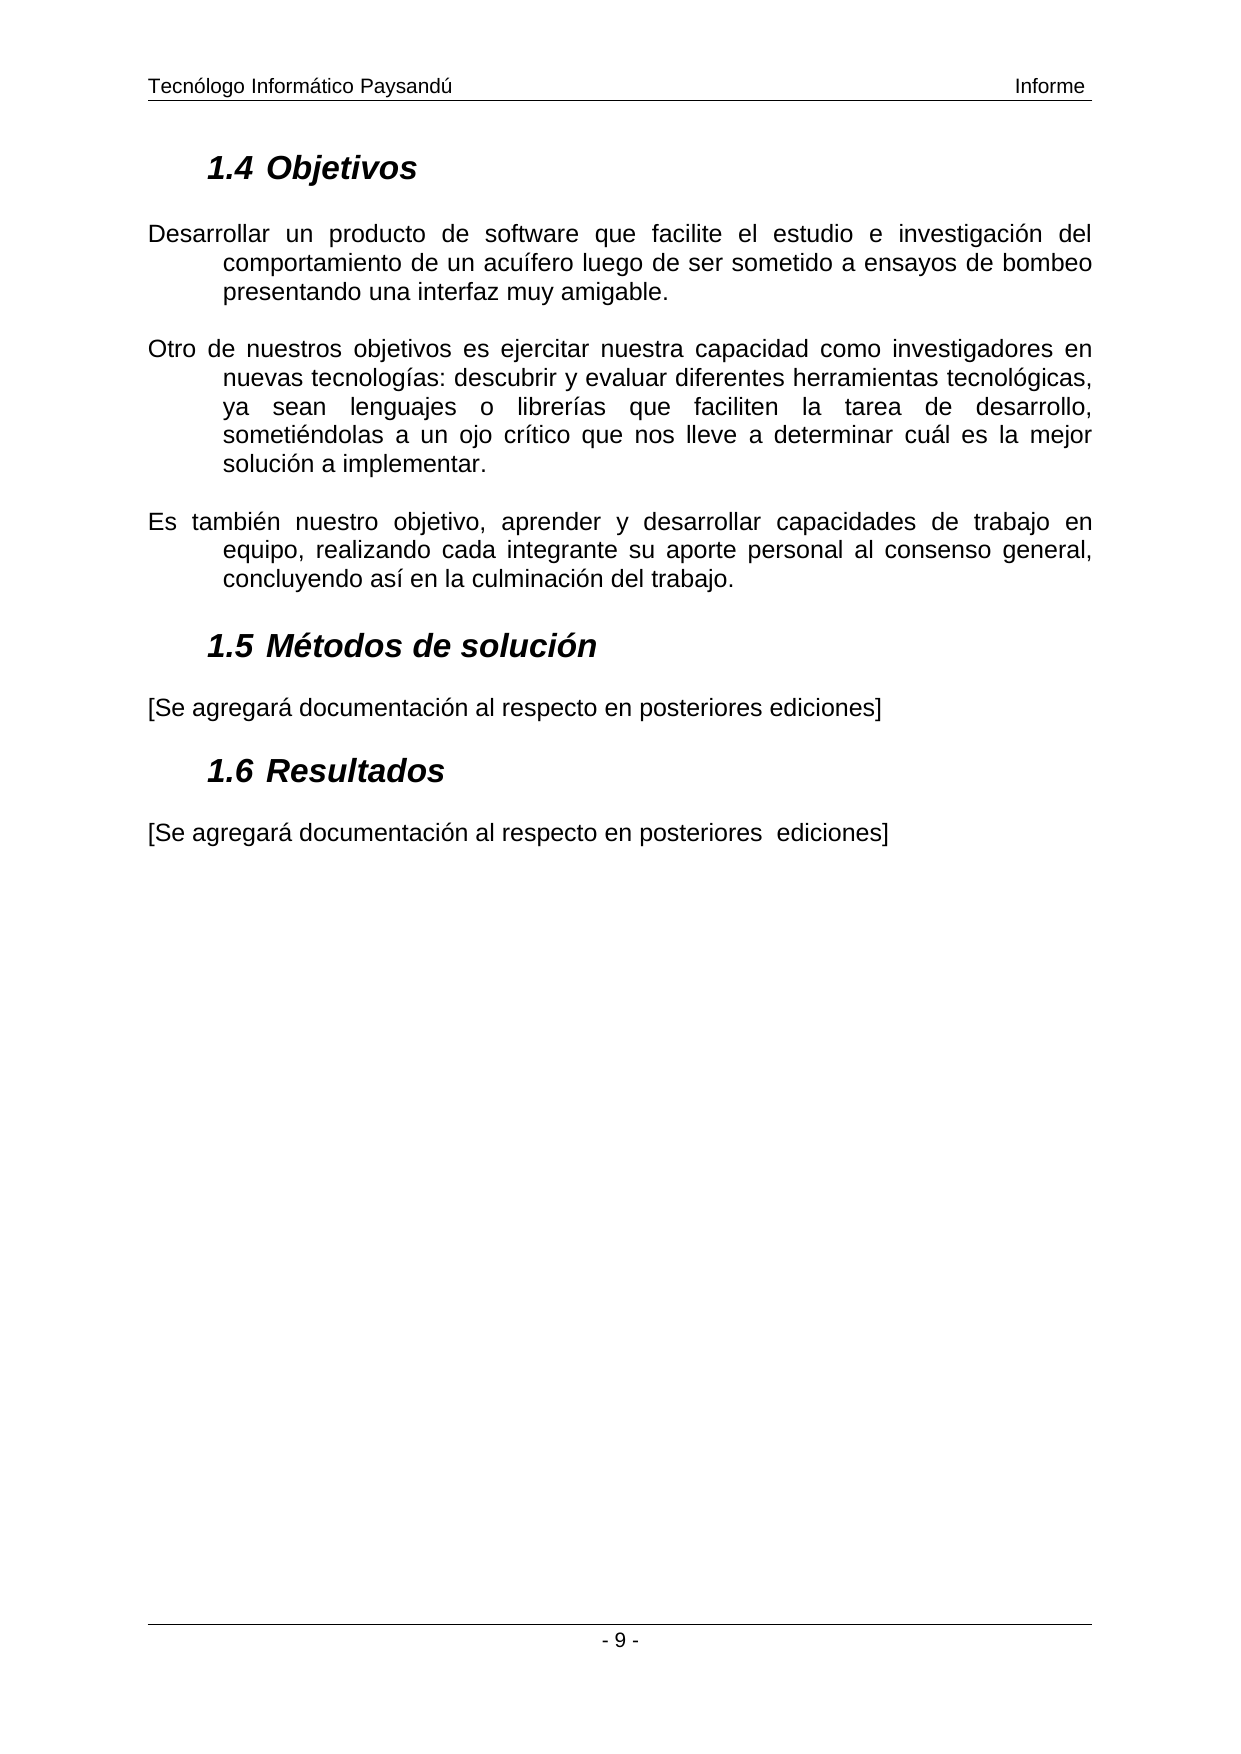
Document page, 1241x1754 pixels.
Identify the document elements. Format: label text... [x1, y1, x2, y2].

text Otro de nuestros objetivos es ejercitar nuestra capacidad como investigadores en nuevas tecnologías: descubrir y evaluar diferentes herramientas tecnológicas, ya sean lenguajes o librerías que faciliten la tarea de desarrollo, sometiéndolas a un ojo crítico que nos lleve a determinar cuál es la mejor solución a implementar. [148, 334, 1092, 478]
text Desarrollar un producto de software que facilite el estudio e investigación del comportamiento de un acuífero luego de ser sometido a ensayos de bombeo presentando una interfaz muy amigable. [148, 219, 1092, 305]
text [Se agregará documentación al respecto en posteriores ediciones] [148, 818, 1092, 847]
text [Se agregará documentación al respecto en posteriores ediciones] [148, 693, 1092, 722]
subtitle Resultados [207, 751, 1092, 789]
text Es también nuestro objetivo, aprender y desarrollar capacidades de trabajo en equipo, realizando cada integrante su aporte personal al consenso general, concluyendo así en la culminación del trabajo. [148, 507, 1092, 593]
subtitle Métodos de solución [207, 626, 1092, 664]
subtitle Objetivos [207, 148, 1092, 186]
